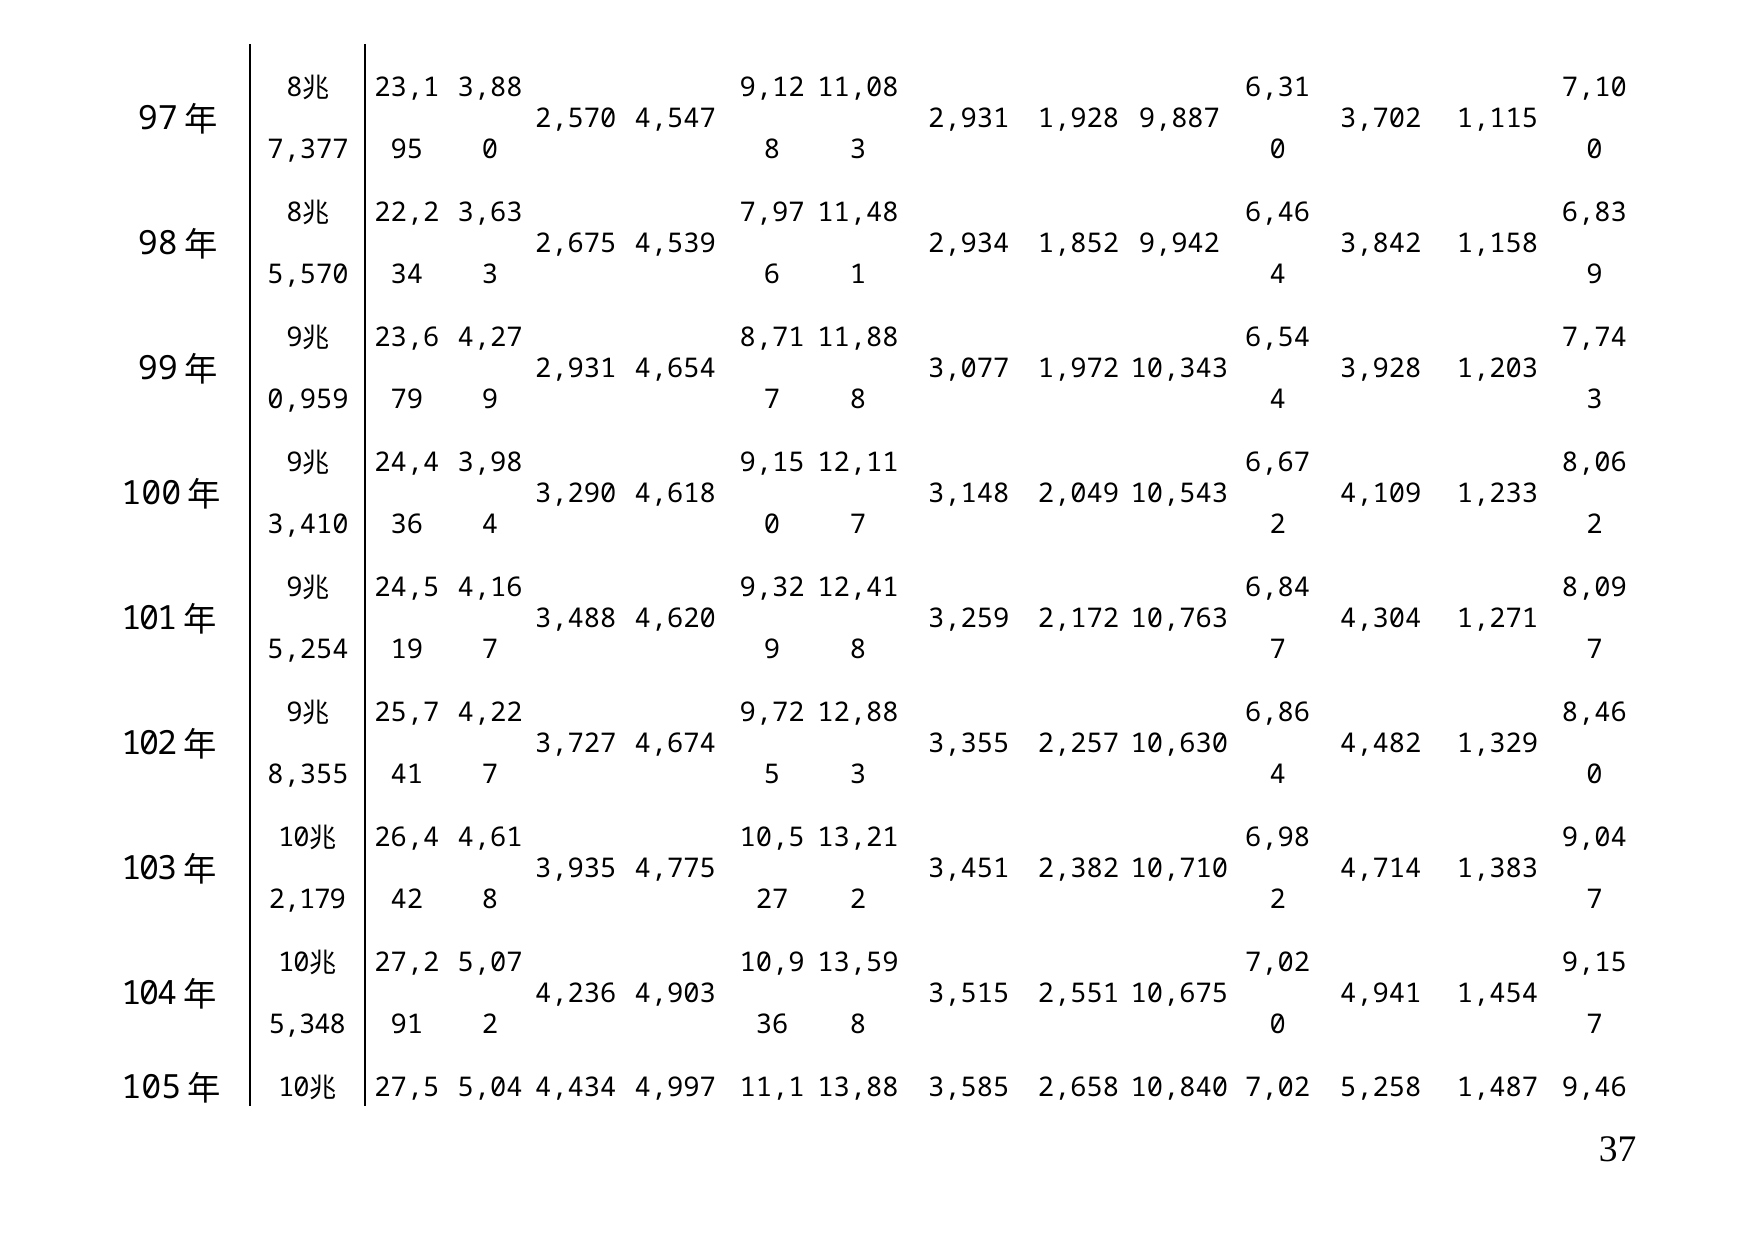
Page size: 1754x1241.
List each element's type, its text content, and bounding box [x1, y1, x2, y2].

table_cell 2,931 [903, 44, 1034, 169]
table_cell 2,257 [1035, 669, 1122, 794]
table_cell 9兆3,410 [251, 419, 364, 544]
table_cell 10,343 [1122, 294, 1236, 419]
table_cell 5,258 [1319, 1044, 1442, 1106]
table_cell 3,585 [903, 1044, 1034, 1106]
table_cell 3,702 [1319, 44, 1442, 169]
table_cell 10,543 [1122, 419, 1236, 544]
table_cell 1,203 [1442, 294, 1552, 419]
table_cell 3,488 [531, 544, 619, 669]
table_cell 1,454 [1442, 919, 1552, 1044]
table_cell 11,888 [813, 294, 902, 419]
table_cell 3,633 [448, 169, 531, 294]
table_cell 4,618 [448, 794, 531, 919]
table_cell 3,727 [531, 669, 619, 794]
table_cell 7,100 [1552, 44, 1636, 169]
table_cell 12,117 [813, 419, 902, 544]
table_cell 2,382 [1035, 794, 1122, 919]
table_cell 5,072 [448, 919, 531, 1044]
table_cell 4,167 [448, 544, 531, 669]
table_cell 98年 [118, 169, 249, 294]
table_cell 3,148 [903, 419, 1034, 544]
table_cell 4,539 [619, 169, 731, 294]
table_cell 6,672 [1236, 419, 1319, 544]
table_cell 24,436 [366, 419, 448, 544]
table_cell 104年 [118, 919, 249, 1044]
table_cell 103年 [118, 794, 249, 919]
table_cell 6,864 [1236, 669, 1319, 794]
table_cell 11,1 [731, 1044, 813, 1106]
table_cell 7,976 [731, 169, 813, 294]
table_cell 3,928 [1319, 294, 1442, 419]
table_cell 4,236 [531, 919, 619, 1044]
table_cell 22,234 [366, 169, 448, 294]
table_cell 6,544 [1236, 294, 1319, 419]
table_cell 3,842 [1319, 169, 1442, 294]
table_cell 4,941 [1319, 919, 1442, 1044]
table_cell 4,304 [1319, 544, 1442, 669]
table_cell 1,972 [1035, 294, 1122, 419]
table_cell 101年 [118, 544, 249, 669]
table_cell 6,847 [1236, 544, 1319, 669]
table_cell 4,674 [619, 669, 731, 794]
table_cell 4,482 [1319, 669, 1442, 794]
table_cell 9,887 [1122, 44, 1236, 169]
table_cell 12,883 [813, 669, 902, 794]
table_cell 13,212 [813, 794, 902, 919]
table_cell 23,679 [366, 294, 448, 419]
table_cell 4,997 [619, 1044, 731, 1106]
table_cell 9,46 [1552, 1044, 1636, 1106]
table_cell 4,620 [619, 544, 731, 669]
table_cell 3,355 [903, 669, 1034, 794]
table_cell 9兆5,254 [251, 544, 364, 669]
table_cell 9,157 [1552, 919, 1636, 1044]
table_cell 10,840 [1122, 1044, 1236, 1106]
table_cell 11,083 [813, 44, 902, 169]
table_cell 4,903 [619, 919, 731, 1044]
table_cell 97年 [118, 44, 249, 169]
table_cell 10,630 [1122, 669, 1236, 794]
table_cell 3,984 [448, 419, 531, 544]
table_cell 2,658 [1035, 1044, 1122, 1106]
table_cell 4,109 [1319, 419, 1442, 544]
table_cell 6,982 [1236, 794, 1319, 919]
table_cell 7,020 [1236, 919, 1319, 1044]
table_cell 9,329 [731, 544, 813, 669]
table_cell 10兆5,348 [251, 919, 364, 1044]
table_cell 8兆7,377 [251, 44, 364, 169]
table_cell 1,158 [1442, 169, 1552, 294]
table_cell 24,519 [366, 544, 448, 669]
table_cell 2,049 [1035, 419, 1122, 544]
table_cell 9兆8,355 [251, 669, 364, 794]
table_cell 1,271 [1442, 544, 1552, 669]
table_cell 10,763 [1122, 544, 1236, 669]
table_cell 10兆 [251, 1044, 364, 1106]
table_cell 2,675 [531, 169, 619, 294]
table_cell 3,290 [531, 419, 619, 544]
table_cell 13,598 [813, 919, 902, 1044]
table_cell 2,570 [531, 44, 619, 169]
table_cell 6,310 [1236, 44, 1319, 169]
table_cell 1,852 [1035, 169, 1122, 294]
table_cell 10,710 [1122, 794, 1236, 919]
table_cell 6,839 [1552, 169, 1636, 294]
table_cell 2,931 [531, 294, 619, 419]
table_cell 7,02 [1236, 1044, 1319, 1106]
table_cell 3,935 [531, 794, 619, 919]
table_cell 1,233 [1442, 419, 1552, 544]
table_cell 99年 [118, 294, 249, 419]
table_cell 3,515 [903, 919, 1034, 1044]
table_cell 4,714 [1319, 794, 1442, 919]
table_cell 4,654 [619, 294, 731, 419]
table_cell 1,928 [1035, 44, 1122, 169]
table_cell 1,115 [1442, 44, 1552, 169]
table_cell 1,487 [1442, 1044, 1552, 1106]
table_cell 11,481 [813, 169, 902, 294]
table_cell 3,880 [448, 44, 531, 169]
table_cell 4,227 [448, 669, 531, 794]
table_cell 4,279 [448, 294, 531, 419]
table_cell 4,434 [531, 1044, 619, 1106]
table_cell 105年 [118, 1044, 249, 1106]
table_cell 10兆2,179 [251, 794, 364, 919]
table_cell 27,291 [366, 919, 448, 1044]
table_cell 27,5 [366, 1044, 448, 1106]
table_cell 8,460 [1552, 669, 1636, 794]
table_cell 10,936 [731, 919, 813, 1044]
table_cell 8,062 [1552, 419, 1636, 544]
table_cell 8,717 [731, 294, 813, 419]
table_cell 9,725 [731, 669, 813, 794]
table_cell 26,442 [366, 794, 448, 919]
table_cell 3,077 [903, 294, 1034, 419]
table_cell 4,547 [619, 44, 731, 169]
table_cell 12,418 [813, 544, 902, 669]
table_cell 102年 [118, 669, 249, 794]
table_cell 2,934 [903, 169, 1034, 294]
table_cell 8兆5,570 [251, 169, 364, 294]
table_cell 5,04 [448, 1044, 531, 1106]
table_cell 4,775 [619, 794, 731, 919]
table_cell 1,329 [1442, 669, 1552, 794]
table_cell 7,743 [1552, 294, 1636, 419]
table_cell 10,527 [731, 794, 813, 919]
table_cell 9,942 [1122, 169, 1236, 294]
table_cell 4,618 [619, 419, 731, 544]
table_cell 13,88 [813, 1044, 902, 1106]
table_cell 1,383 [1442, 794, 1552, 919]
table_cell 23,195 [366, 44, 448, 169]
table_cell 25,741 [366, 669, 448, 794]
table_cell 6,464 [1236, 169, 1319, 294]
table_cell 2,172 [1035, 544, 1122, 669]
table_cell 9,150 [731, 419, 813, 544]
table_cell 9兆0,959 [251, 294, 364, 419]
table_cell 3,451 [903, 794, 1034, 919]
table_cell 9,047 [1552, 794, 1636, 919]
table_cell 9,128 [731, 44, 813, 169]
table_cell 2,551 [1035, 919, 1122, 1044]
table_cell 8,097 [1552, 544, 1636, 669]
table_cell 10,675 [1122, 919, 1236, 1044]
table_cell 100年 [118, 419, 249, 544]
table_cell 3,259 [903, 544, 1034, 669]
